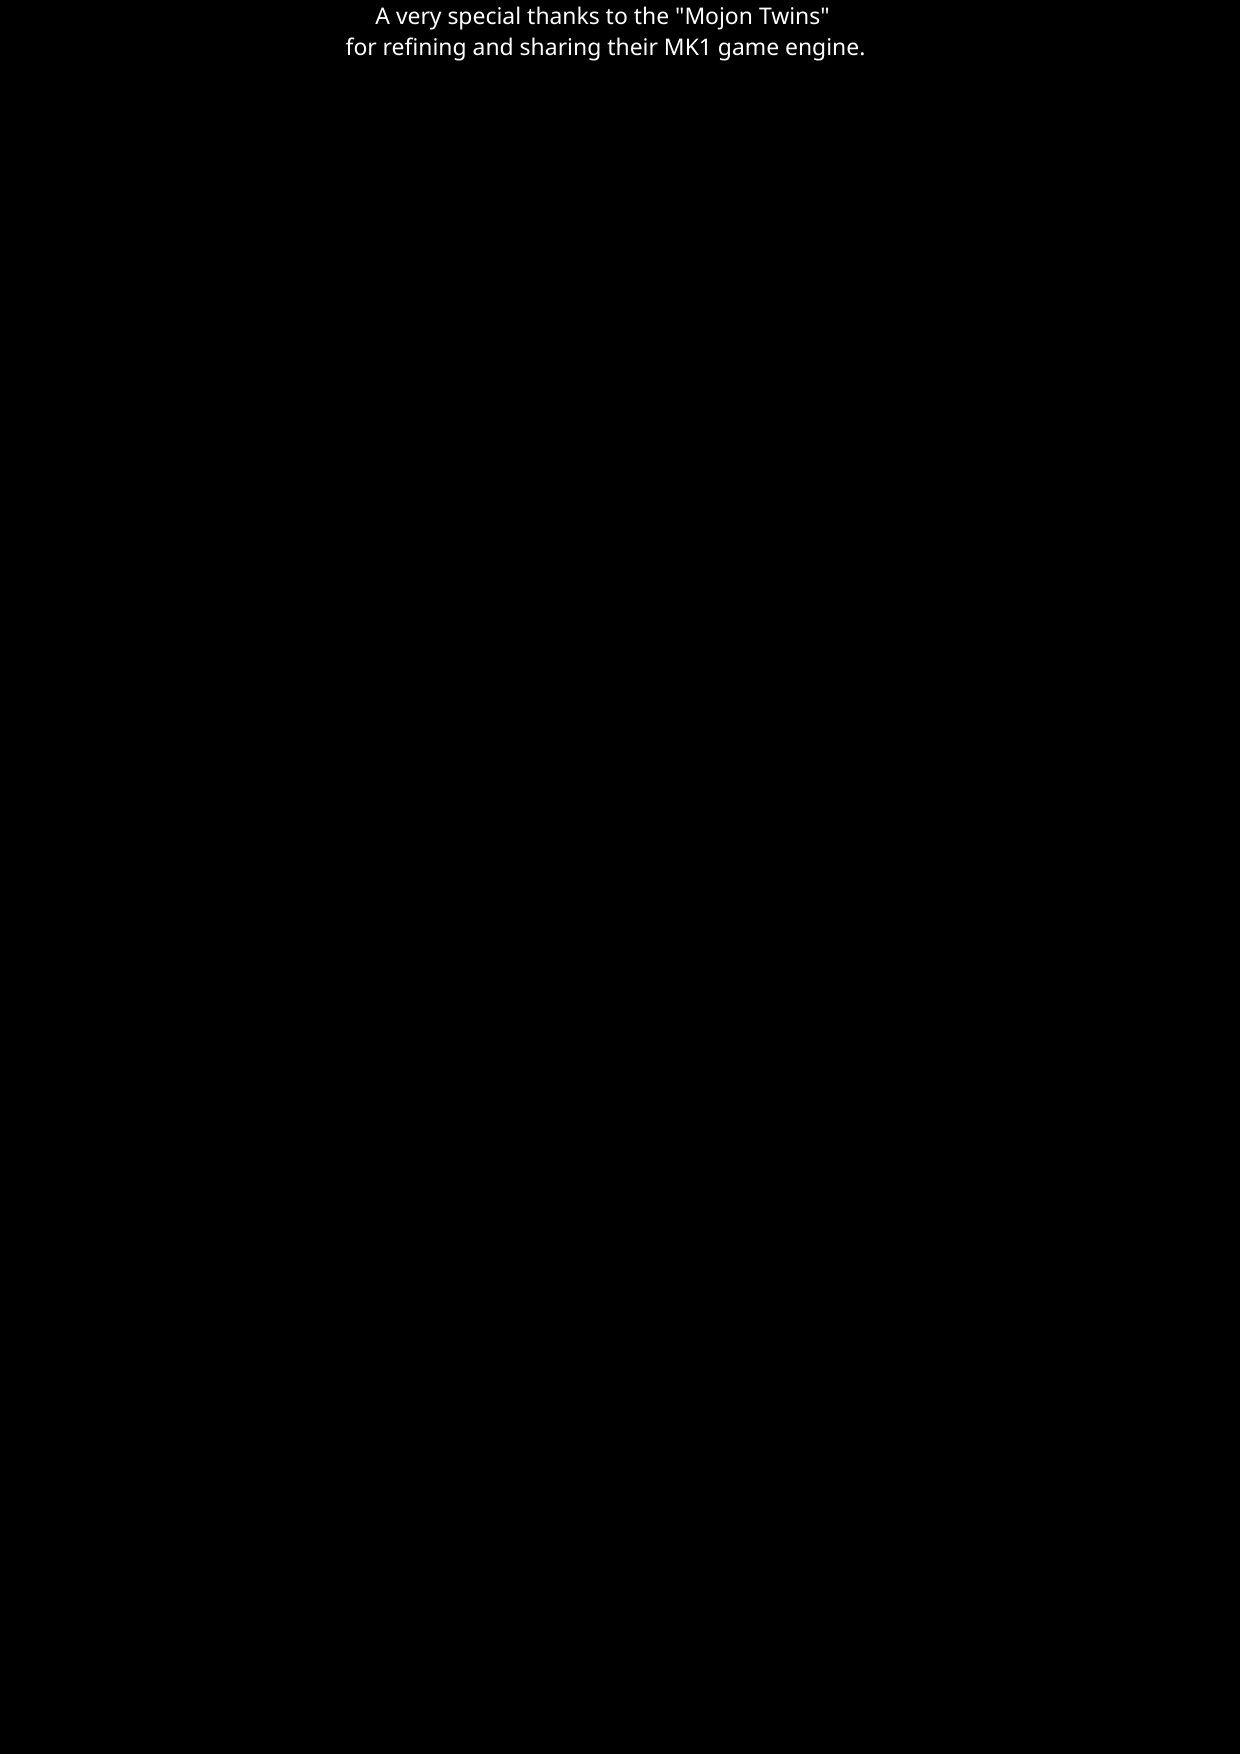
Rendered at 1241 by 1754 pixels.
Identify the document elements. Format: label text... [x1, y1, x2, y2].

text A very special thanks to the "Mojon Twins" [0, 0, 1211, 31]
text for refining and sharing their MK1 game engine. [0, 31, 1211, 62]
